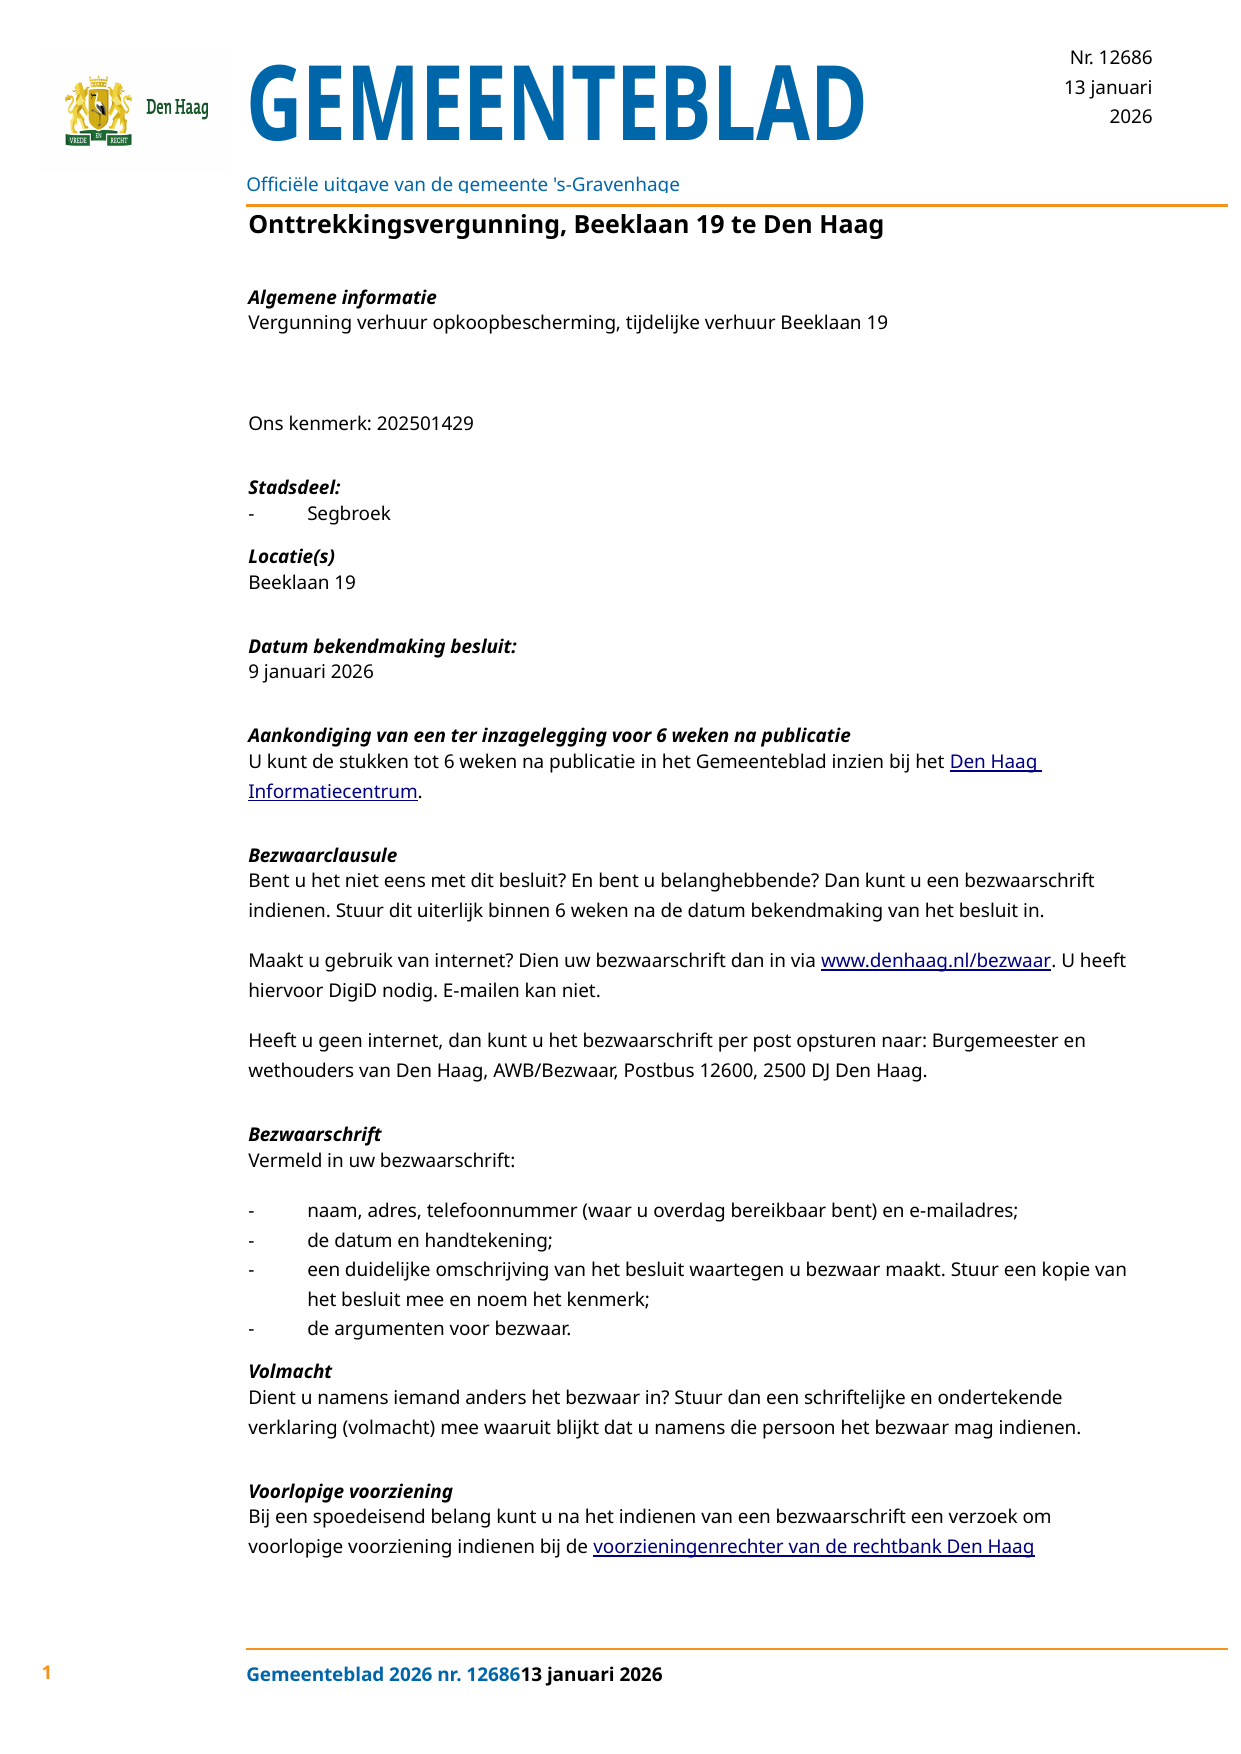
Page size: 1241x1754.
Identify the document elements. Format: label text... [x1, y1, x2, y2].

list Segbroek [248, 500, 1152, 526]
text Ons kenmerk: 202501429 [248, 410, 1152, 436]
text Datum bekendmaking besluit: [248, 633, 1152, 659]
text Volmacht [248, 1359, 1152, 1384]
text Maakt u gebruik van internet? Dien uw bezwaarschrift dan in via www.denhaag.nl/bezwaar. U heeft hiervoor DigiD nodig. E-mailen kan niet. [248, 948, 1152, 1003]
text Locatie(s) [248, 543, 1152, 569]
text Vermeld in uw bezwaarschrift: [248, 1147, 1152, 1173]
list een duidelijke omschrijving van het besluit waartegen u bezwaar maakt. Stuur een kopie van het besluit mee en noem het kenmerk; [248, 1256, 1152, 1312]
text Onttrekkingsvergunning, Beeklaan 19 te Den Haag [248, 207, 1152, 241]
text Heeft u geen internet, dan kunt u het bezwaarschrift per post opsturen naar: Burgemeester en wethouders van Den Haag, AWB/Bezwaar, Postbus 12600, 2500 DJ Den Haag. [248, 1028, 1152, 1083]
text Algemene informatie [248, 284, 1152, 309]
text Bent u het niet eens met dit besluit? En bent u belanghebbende? Dan kunt u een bezwaarschrift indienen. Stuur dit uiterlijk binnen 6 weken na de datum bekendmaking van het besluit in. [248, 868, 1152, 923]
text U kunt de stukken tot 6 weken na publicatie in het Gemeenteblad inzien bij het Den Haag Informatiecentrum. [248, 748, 1152, 804]
text Stadsdeel: [248, 474, 1152, 500]
text Bij een spoedeisend belang kunt u na het indienen van een bezwaarschrift een verzoek om voorlopige voorziening indienen bij de voorzieningenrechter van de rechtbank Den Haag [248, 1504, 1152, 1559]
text Beeklaan 19 [248, 569, 1152, 595]
text Aankondiging van een ter inzagelegging voor 6 weken na publicatie [248, 723, 1152, 748]
list de argumenten voor bezwaar. [248, 1316, 1152, 1341]
text 9 januari 2026 [248, 659, 1152, 684]
text Dient u namens iemand anders het bezwaar in? Stuur dan een schriftelijke en ondertekende verklaring (volmacht) mee waaruit blijkt dat u namens die persoon het bezwaar mag indienen. [248, 1384, 1152, 1440]
list naam, adres, telefoonnummer (waar u overdag bereikbaar bent) en e-mailadres; [248, 1197, 1152, 1223]
picture [41, 47, 231, 172]
text Vergunning verhuur opkoopbescherming, tijdelijke verhuur Beeklaan 19 [248, 309, 1152, 335]
list de datum en handtekening; [248, 1227, 1152, 1253]
text Bezwaarschrift [248, 1121, 1152, 1147]
text Bezwaarclausule [248, 842, 1152, 868]
text Voorlopige voorziening [248, 1478, 1152, 1504]
